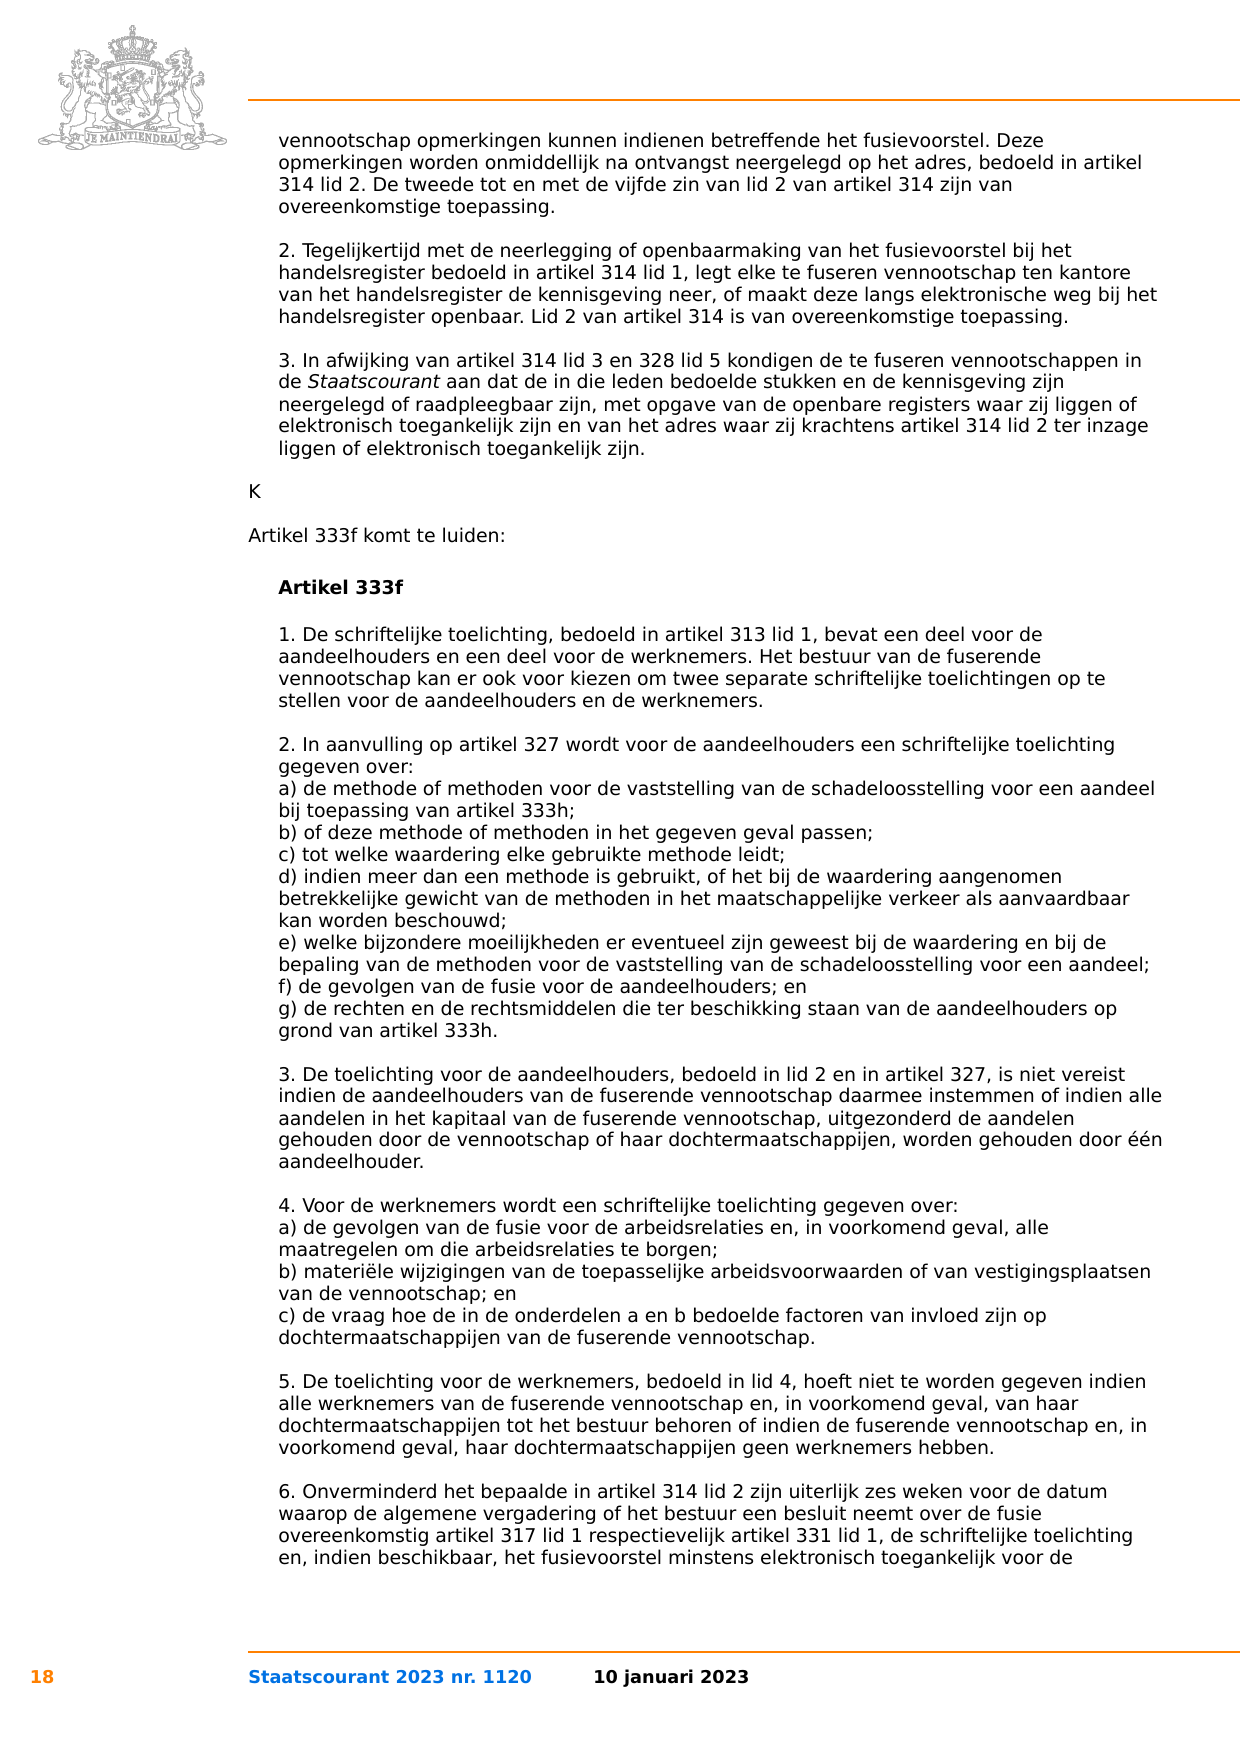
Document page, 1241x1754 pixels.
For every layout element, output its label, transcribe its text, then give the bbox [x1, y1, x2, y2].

text g) de rechten en de rechtsmiddelen die ter beschikking staan van de aandeelhouders op grond van artikel 333h. [278, 998, 1163, 1042]
text b) materiële wijzigingen van de toepasselijke arbeidsvoorwaarden of van vestigingsplaatsen van de vennootschap; en [278, 1261, 1163, 1305]
text 5. De toelichting voor de werknemers, bedoeld in lid 4, hoeft niet te worden gegeven indien alle werknemers van de fuserende vennootschap en, in voorkomend geval, van haar dochtermaatschappijen tot het bestuur behoren of indien de fuserende vennootschap en, in voorkomend geval, haar dochtermaatschappijen geen werknemers hebben. [278, 1371, 1163, 1459]
picture [38, 25, 227, 150]
text Artikel 333f komt te luiden: [248, 525, 1163, 547]
text c) de vraag hoe de in de onderdelen a en b bedoelde factoren van invloed zijn op dochtermaatschappijen van de fuserende vennootschap. [278, 1305, 1163, 1349]
text c) tot welke waardering elke gebruikte methode leidt; [278, 844, 1163, 866]
text a) de methode of methoden voor de vaststelling van de schadeloosstelling voor een aandeel bij toepassing van artikel 333h; [278, 778, 1163, 822]
text b) of deze methode of methoden in het gegeven geval passen; [278, 822, 1163, 844]
text 2. In aanvulling op artikel 327 wordt voor de aandeelhouders een schriftelijke toelichting gegeven over: [278, 734, 1163, 778]
text 6. Onverminderd het bepaalde in artikel 314 lid 2 zijn uiterlijk zes weken voor de datum waarop de algemene vergadering of het bestuur een besluit neemt over de fusie overeenkomstig artikel 317 lid 1 respectievelijk artikel 331 lid 1, de schriftelijke toelichting en, indien beschikbaar, het fusievoorstel minstens elektronisch toegankelijk voor de [278, 1481, 1163, 1569]
text 1. De schriftelijke toelichting, bedoeld in artikel 313 lid 1, bevat een deel voor de aandeelhouders en een deel voor de werknemers. Het bestuur van de fuserende vennootschap kan er ook voor kiezen om twee separate schriftelijke toelichtingen op te stellen voor de aandeelhouders en de werknemers. [278, 624, 1163, 712]
text K [248, 481, 1163, 503]
text e) welke bijzondere moeilijkheden er eventueel zijn geweest bij de waardering en bij de bepaling van de methoden voor de vaststelling van de schadeloosstelling voor een aandeel; [278, 932, 1163, 976]
text 3. De toelichting voor de aandeelhouders, bedoeld in lid 2 en in artikel 327, is niet vereist indien de aandeelhouders van de fuserende vennootschap daarmee instemmen of indien alle aandelen in het kapitaal van de fuserende vennootschap, uitgezonderd de aandelen gehouden door de vennootschap of haar dochtermaatschappijen, worden gehouden door één aandeelhouder. [278, 1063, 1163, 1173]
text f) de gevolgen van de fusie voor de aandeelhouders; en [278, 976, 1163, 998]
subtitle Artikel 333f [278, 577, 1163, 599]
text vennootschap opmerkingen kunnen indienen betreffende het fusievoorstel. Deze opmerkingen worden onmiddellijk na ontvangst neergelegd op het adres, bedoeld in artikel 314 lid 2. De tweede tot en met de vijfde zin van lid 2 van artikel 314 zijn van overeenkomstige toepassing. [278, 130, 1163, 218]
text a) de gevolgen van de fusie voor de arbeidsrelaties en, in voorkomend geval, alle maatregelen om die arbeidsrelaties te borgen; [278, 1217, 1163, 1261]
text 2. Tegelijkertijd met de neerlegging of openbaarmaking van het fusievoorstel bij het handelsregister bedoeld in artikel 314 lid 1, legt elke te fuseren vennootschap ten kantore van het handelsregister de kennisgeving neer, of maakt deze langs elektronische weg bij het handelsregister openbaar. Lid 2 van artikel 314 is van overeenkomstige toepassing. [278, 240, 1163, 328]
text d) indien meer dan een methode is gebruikt, of het bij de waardering aangenomen betrekkelijke gewicht van de methoden in het maatschappelijke verkeer als aanvaardbaar kan worden beschouwd; [278, 866, 1163, 932]
text 3. In afwijking van artikel 314 lid 3 en 328 lid 5 kondigen de te fuseren vennootschappen in de Staatscourant aan dat de in die leden bedoelde stukken en de kennisgeving zijn neergelegd of raadpleegbaar zijn, met opgave van de openbare registers waar zij liggen of elektronisch toegankelijk zijn en van het adres waar zij krachtens artikel 314 lid 2 ter inzage liggen of elektronisch toegankelijk zijn. [278, 349, 1163, 459]
text 4. Voor de werknemers wordt een schriftelijke toelichting gegeven over: [278, 1195, 1163, 1217]
